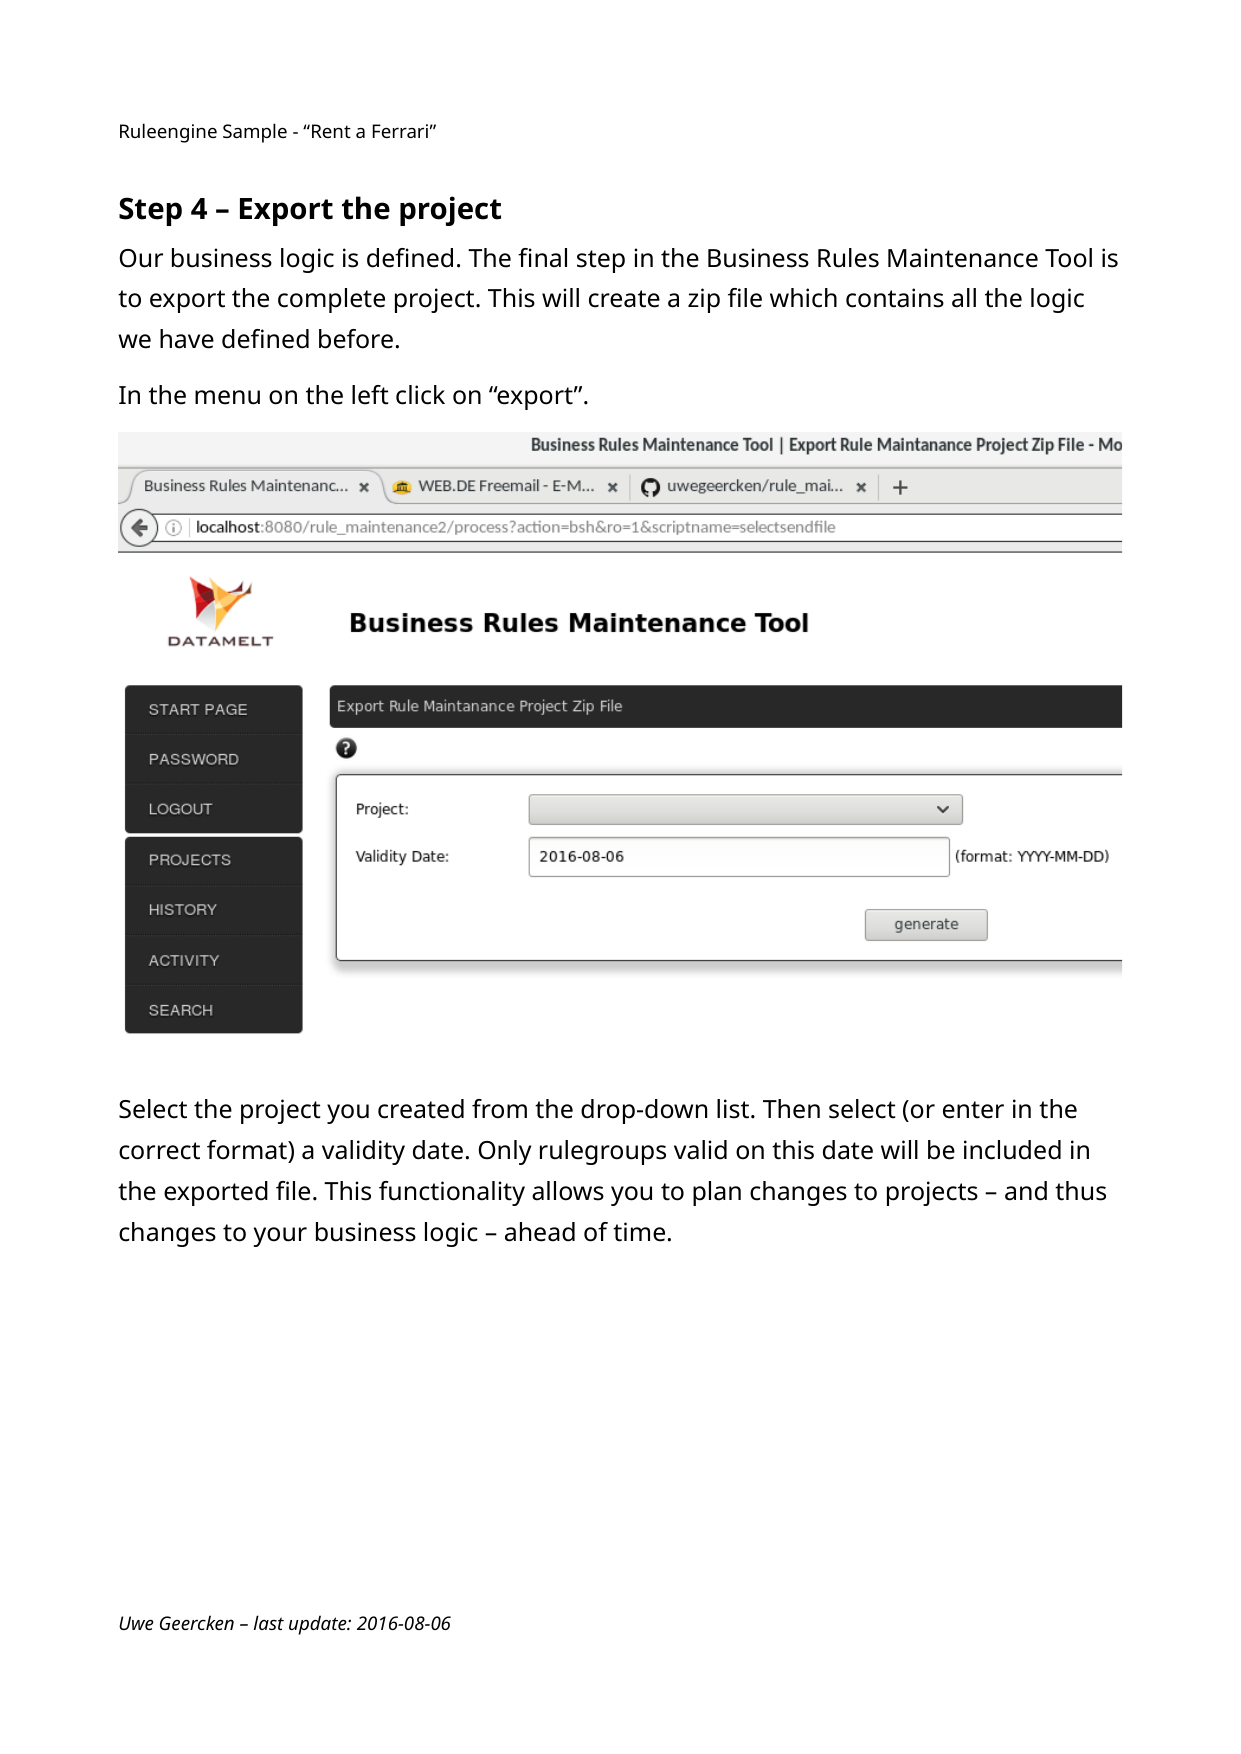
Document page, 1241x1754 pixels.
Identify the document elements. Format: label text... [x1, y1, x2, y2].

picture [118, 432, 1123, 1037]
text Select the project you created from the drop-down list. Then select (or enter in the correct format) a validity date. Only rulegroups valid on this date will be included in the exported file. This functionality allows you to plan changes to projects – and thus changes to your business logic – ahead of time. [118, 1092, 1122, 1248]
subtitle Step 4 – Export the project [118, 188, 1122, 228]
text In the menu on the left click on “export”. [118, 377, 1122, 411]
text Our business logic is defined. The final step in the Business Rules Maintenance Tool is to export the complete project. This will create a zip file which contains all the logic we have defined before. [118, 240, 1122, 356]
